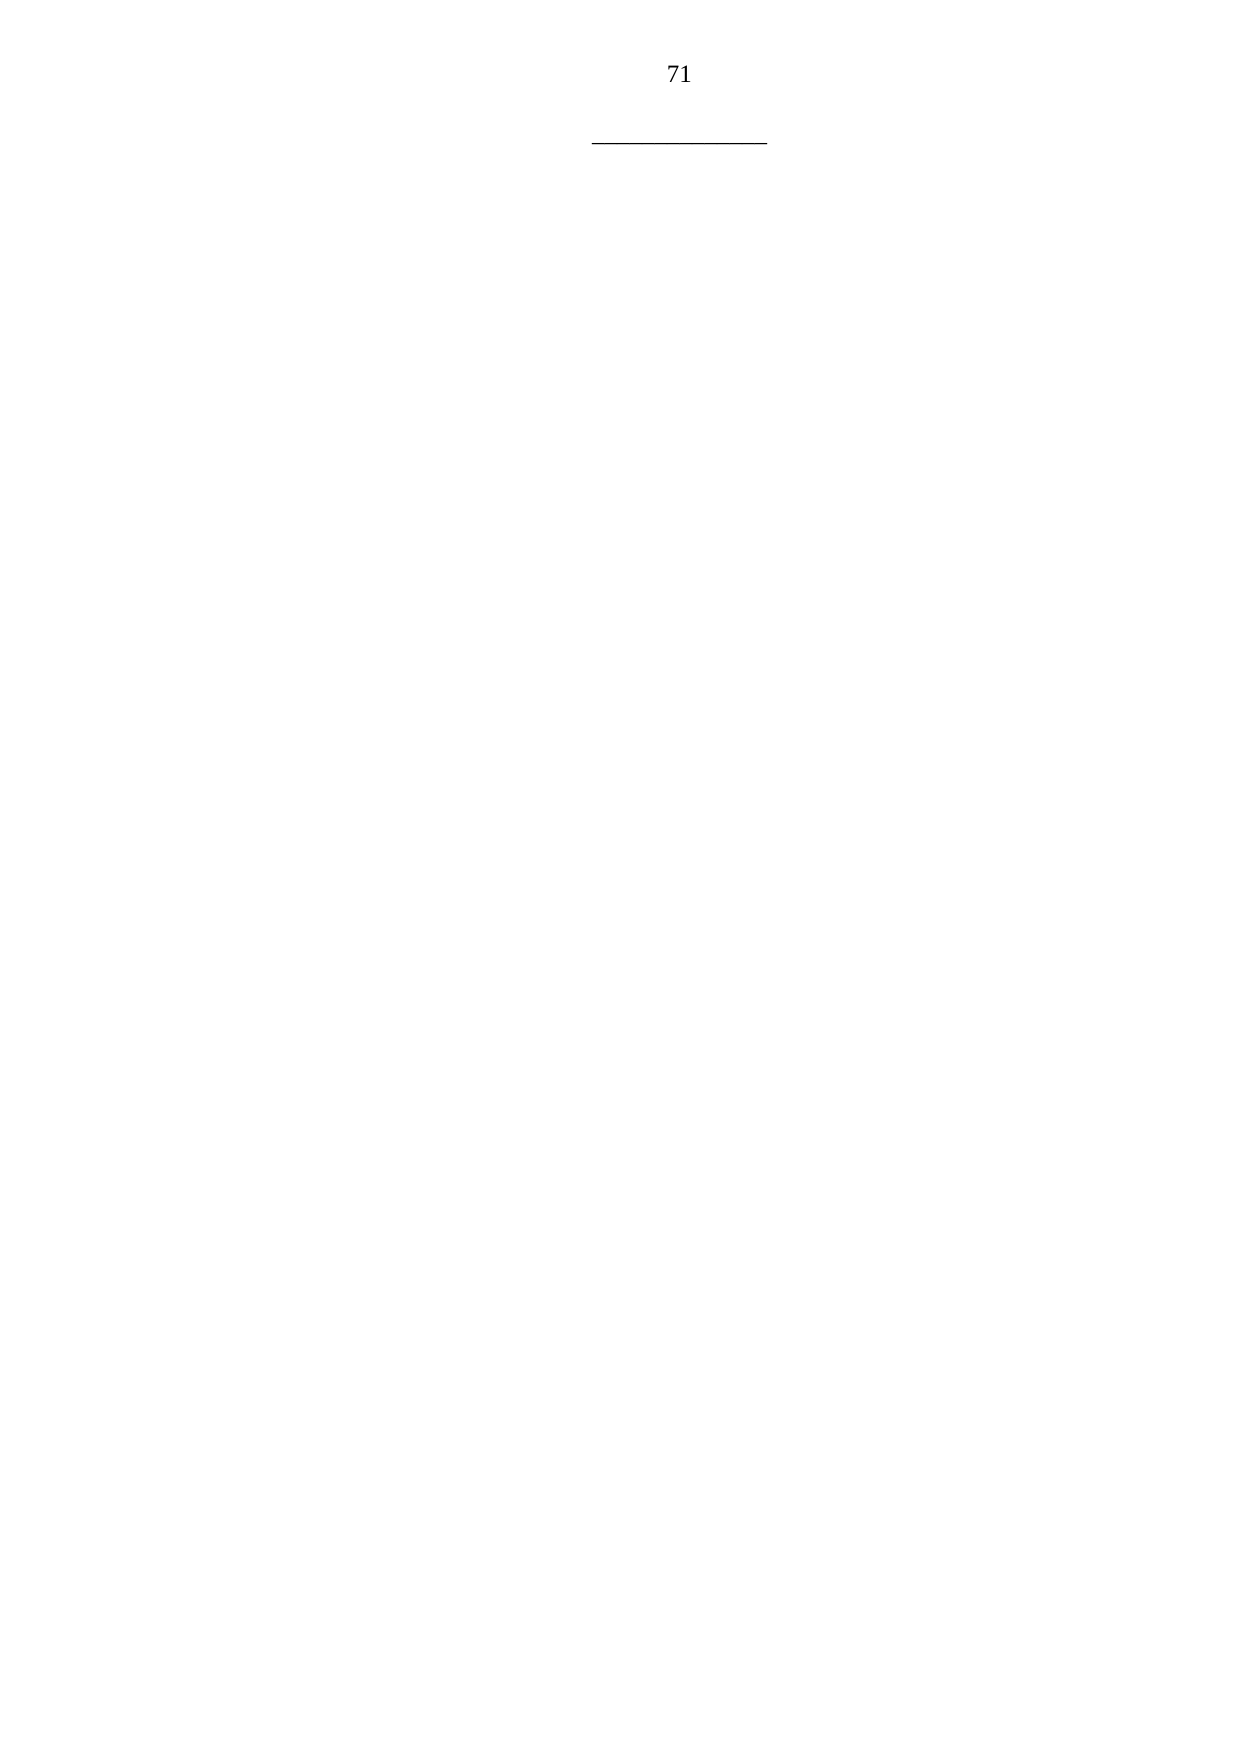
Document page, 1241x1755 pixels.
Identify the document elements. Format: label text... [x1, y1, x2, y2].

text ______________ [177, 118, 1181, 147]
